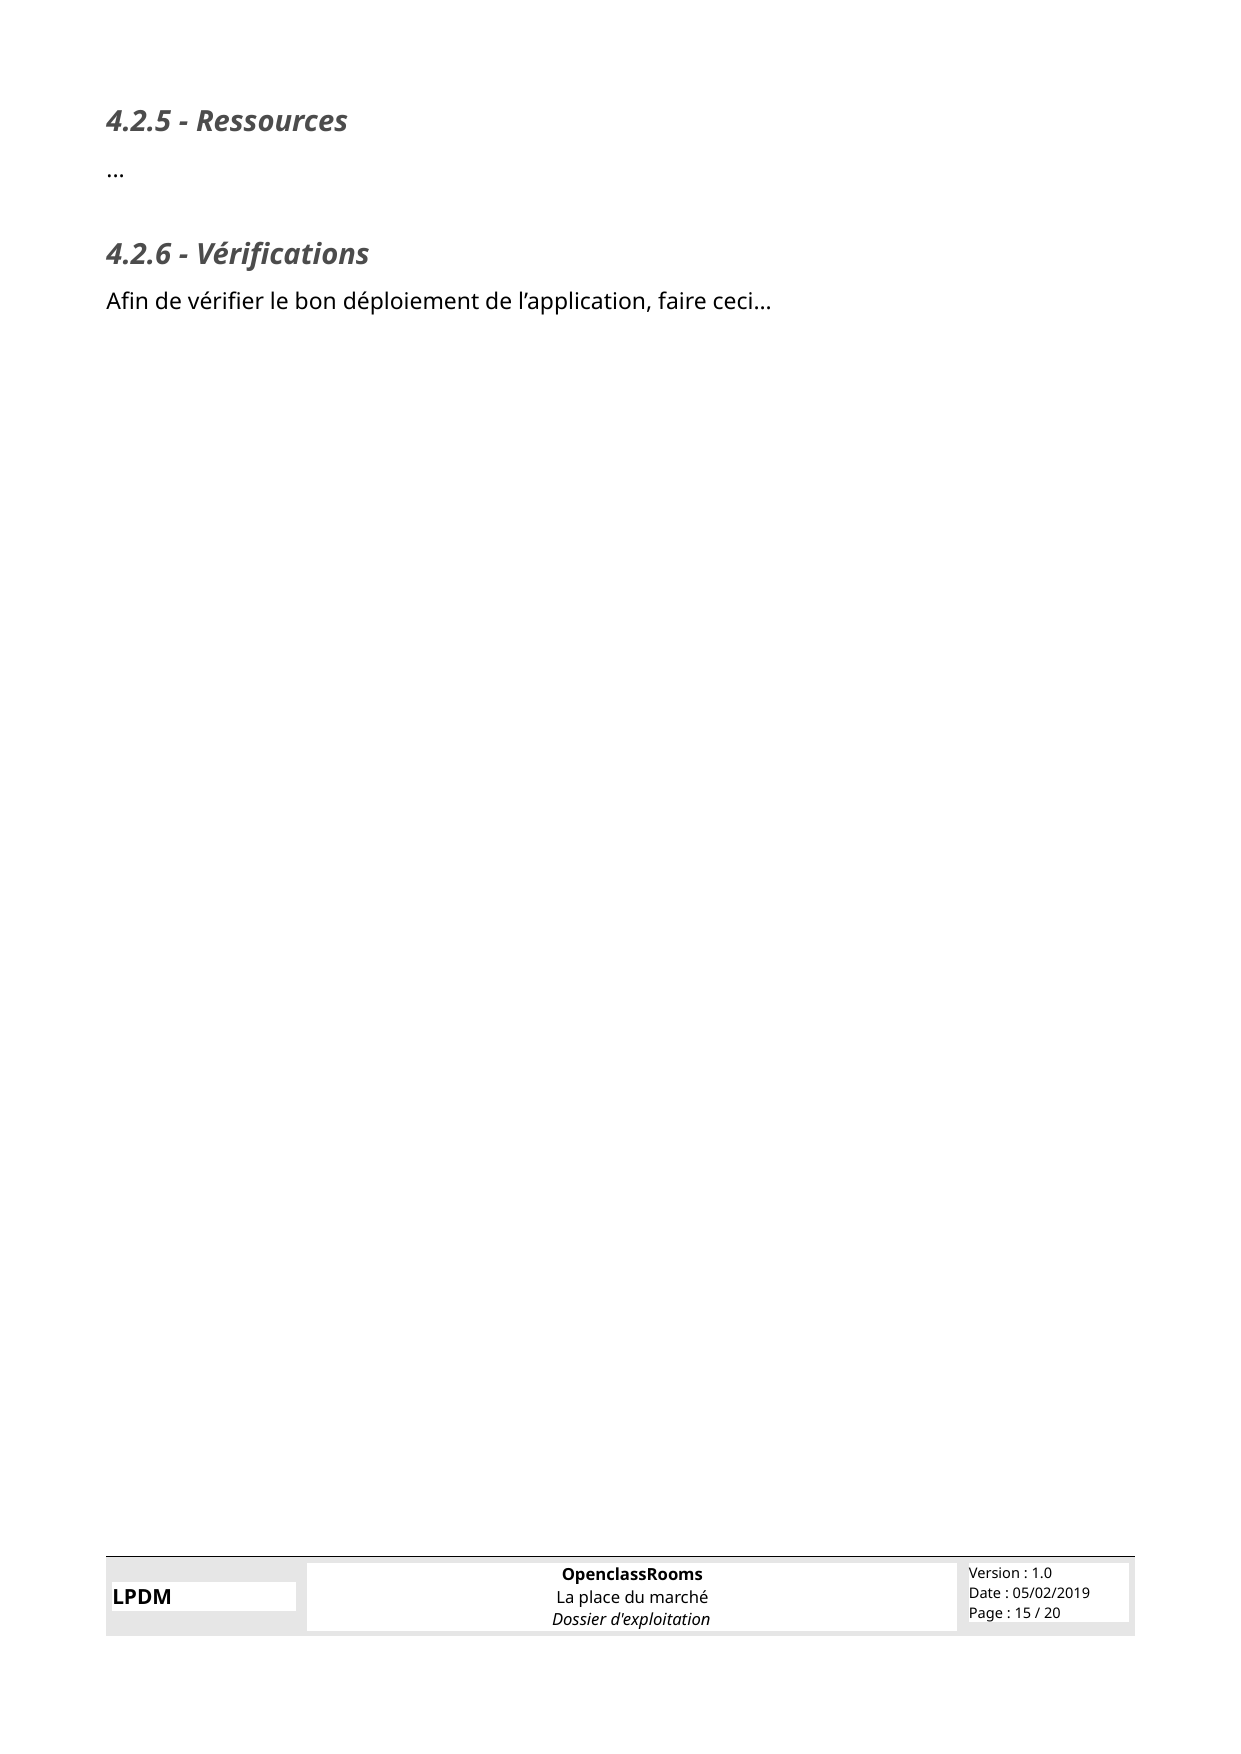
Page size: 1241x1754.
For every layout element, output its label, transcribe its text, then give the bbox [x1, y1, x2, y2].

subtitle Vérifications [106, 233, 1134, 273]
text ... [106, 152, 1134, 184]
subtitle Ressources [106, 100, 1134, 140]
text Afin de vérifier le bon déploiement de l’application, faire ceci… [106, 285, 1134, 316]
